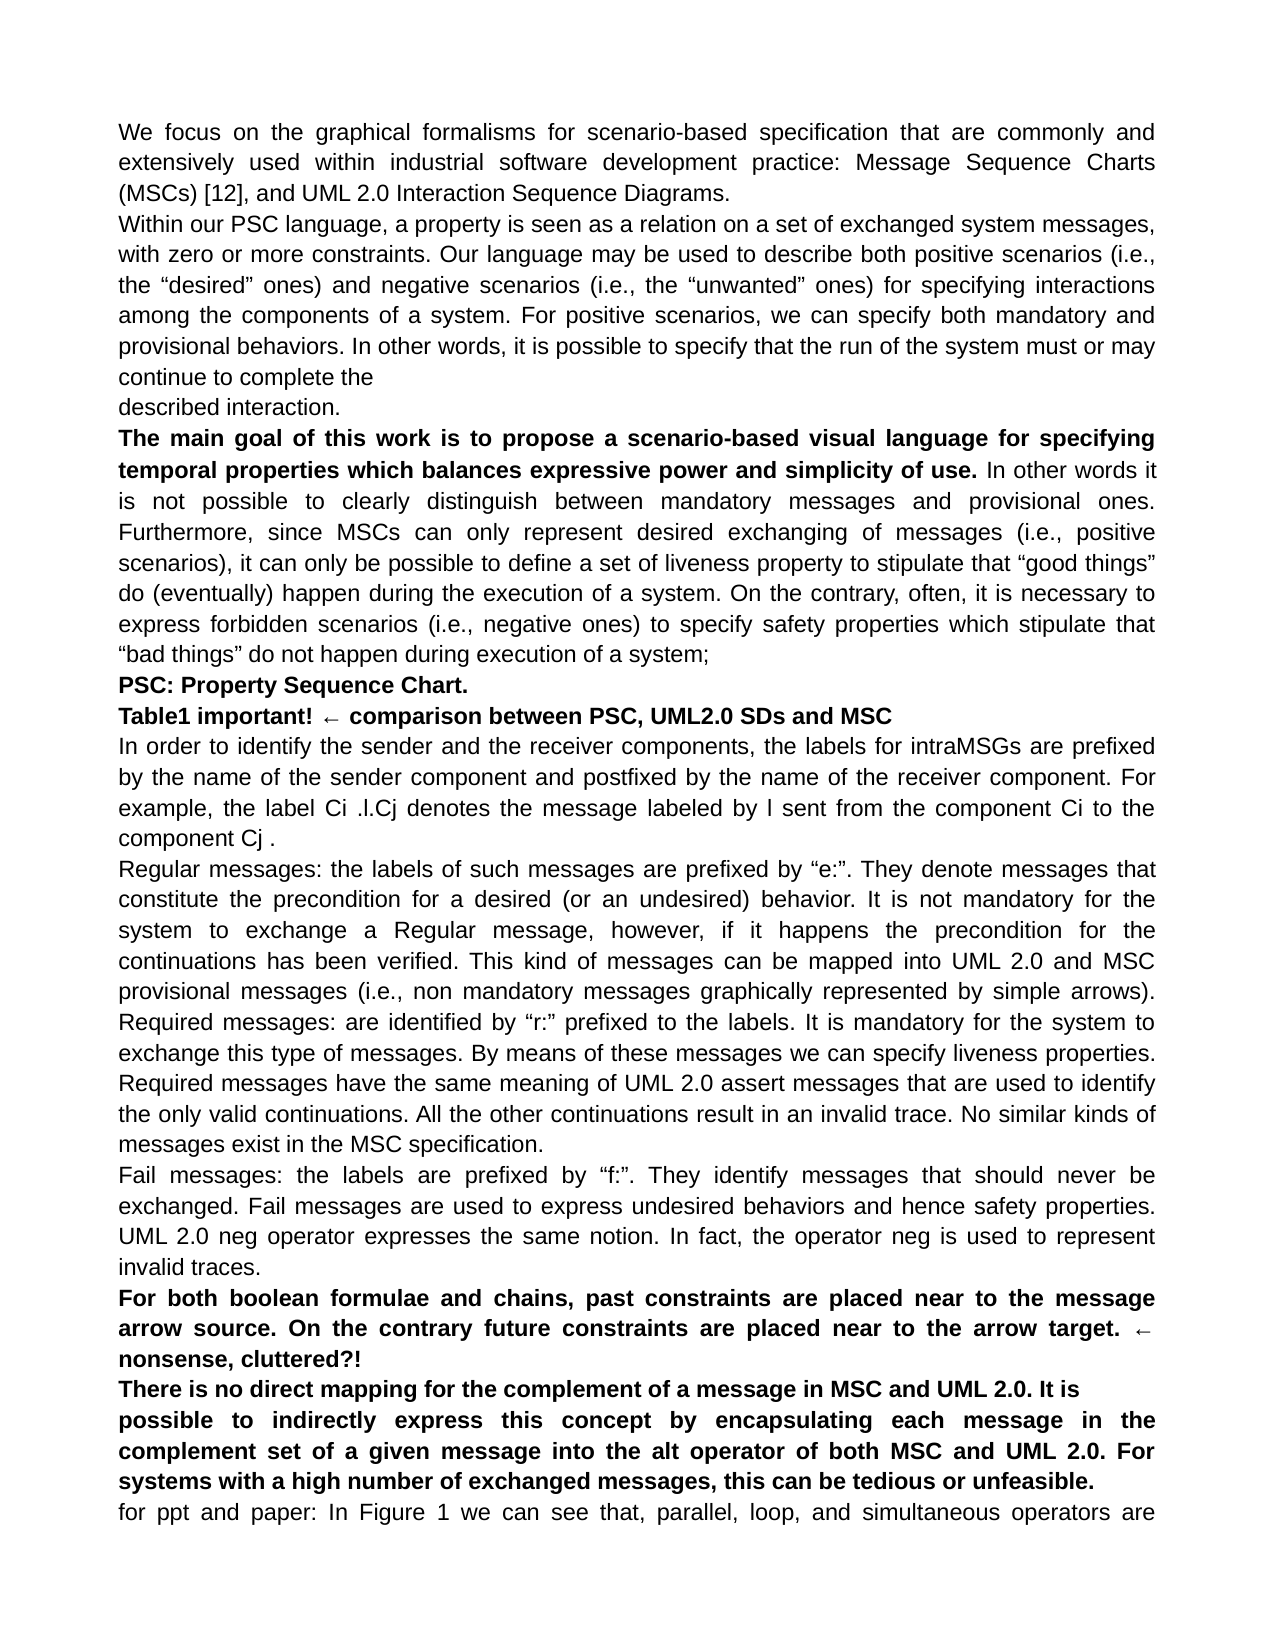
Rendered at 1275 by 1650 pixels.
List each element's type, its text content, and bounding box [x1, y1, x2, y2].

text PSC: Property Sequence Chart. [118, 671, 1157, 698]
text In order to identify the sender and the receiver components, the labels for intraMSGs are prefixed by the name of the sender component and postfixed by the name of the receiver component. For example, the label Ci .l.Cj denotes the message labeled by l sent from the component Ci to the component Cj . [118, 733, 1157, 851]
text Fail messages: the labels are prefixed by “f:”. They identify messages that should never be exchanged. Fail messages are used to express undesired behaviors and hence safety properties. UML 2.0 neg operator expresses the same notion. In fact, the operator neg is used to represent invalid traces. [118, 1161, 1157, 1280]
text described interaction. [118, 394, 1157, 421]
text We focus on the graphical formalisms for scenario-based specification that are commonly and extensively used within industrial software development practice: Message Sequence Charts (MSCs) [12], and UML 2.0 Interaction Sequence Diagrams. [118, 118, 1157, 206]
text for ppt and paper: In Figure 1 we can see that, parallel, loop, and simultaneous operators are [118, 1498, 1157, 1525]
text The main goal of this work is to propose a scenario-based visual language for specifying temporal properties which balances expressive power and simplicity of use. In other words it is not possible to clearly distinguish between mandatory messages and provisional ones. Furthermore, since MSCs can only represent desired exchanging of messages (i.e., positive scenarios), it can only be possible to define a set of liveness property to stipulate that “good things” do (eventually) happen during the execution of a system. On the contrary, often, it is necessary to express forbidden scenarios (i.e., negative ones) to specify safety properties which stipulate that “bad things” do not happen during execution of a system; [118, 424, 1157, 668]
text Table1 important! ← comparison between PSC, UML2.0 SDs and MSC [118, 702, 1157, 729]
text possible to indirectly express this concept by encapsulating each message in the complement set of a given message into the alt operator of both MSC and UML 2.0. For systems with a high number of exchanged messages, this can be tedious or unfeasible. [118, 1406, 1157, 1494]
text There is no direct mapping for the complement of a message in MSC and UML 2.0. It is [118, 1376, 1157, 1403]
text Within our PSC language, a property is seen as a relation on a set of exchanged system messages, with zero or more constraints. Our language may be used to describe both positive scenarios (i.e., the “desired” ones) and negative scenarios (i.e., the “unwanted” ones) for specifying interactions among the components of a system. For positive scenarios, we can specify both mandatory and provisional behaviors. In other words, it is possible to specify that the run of the system must or may continue to complete the [118, 210, 1157, 390]
text Regular messages: the labels of such messages are prefixed by “e:”. They denote messages that constitute the precondition for a desired (or an undesired) behavior. It is not mandatory for the system to exchange a Regular message, however, if it happens the precondition for the continuations has been verified. This kind of messages can be mapped into UML 2.0 and MSC provisional messages (i.e., non mandatory messages graphically represented by simple arrows). Required messages: are identified by “r:” prefixed to the labels. It is mandatory for the system to exchange this type of messages. By means of these messages we can specify liveness properties. Required messages have the same meaning of UML 2.0 assert messages that are used to identify the only valid continuations. All the other continuations result in an invalid trace. No similar kinds of messages exist in the MSC specification. [118, 855, 1157, 1158]
text For both boolean formulae and chains, past constraints are placed near to the message arrow source. On the contrary future constraints are placed near to the arrow target. ← nonsense, cluttered?! [118, 1284, 1157, 1372]
